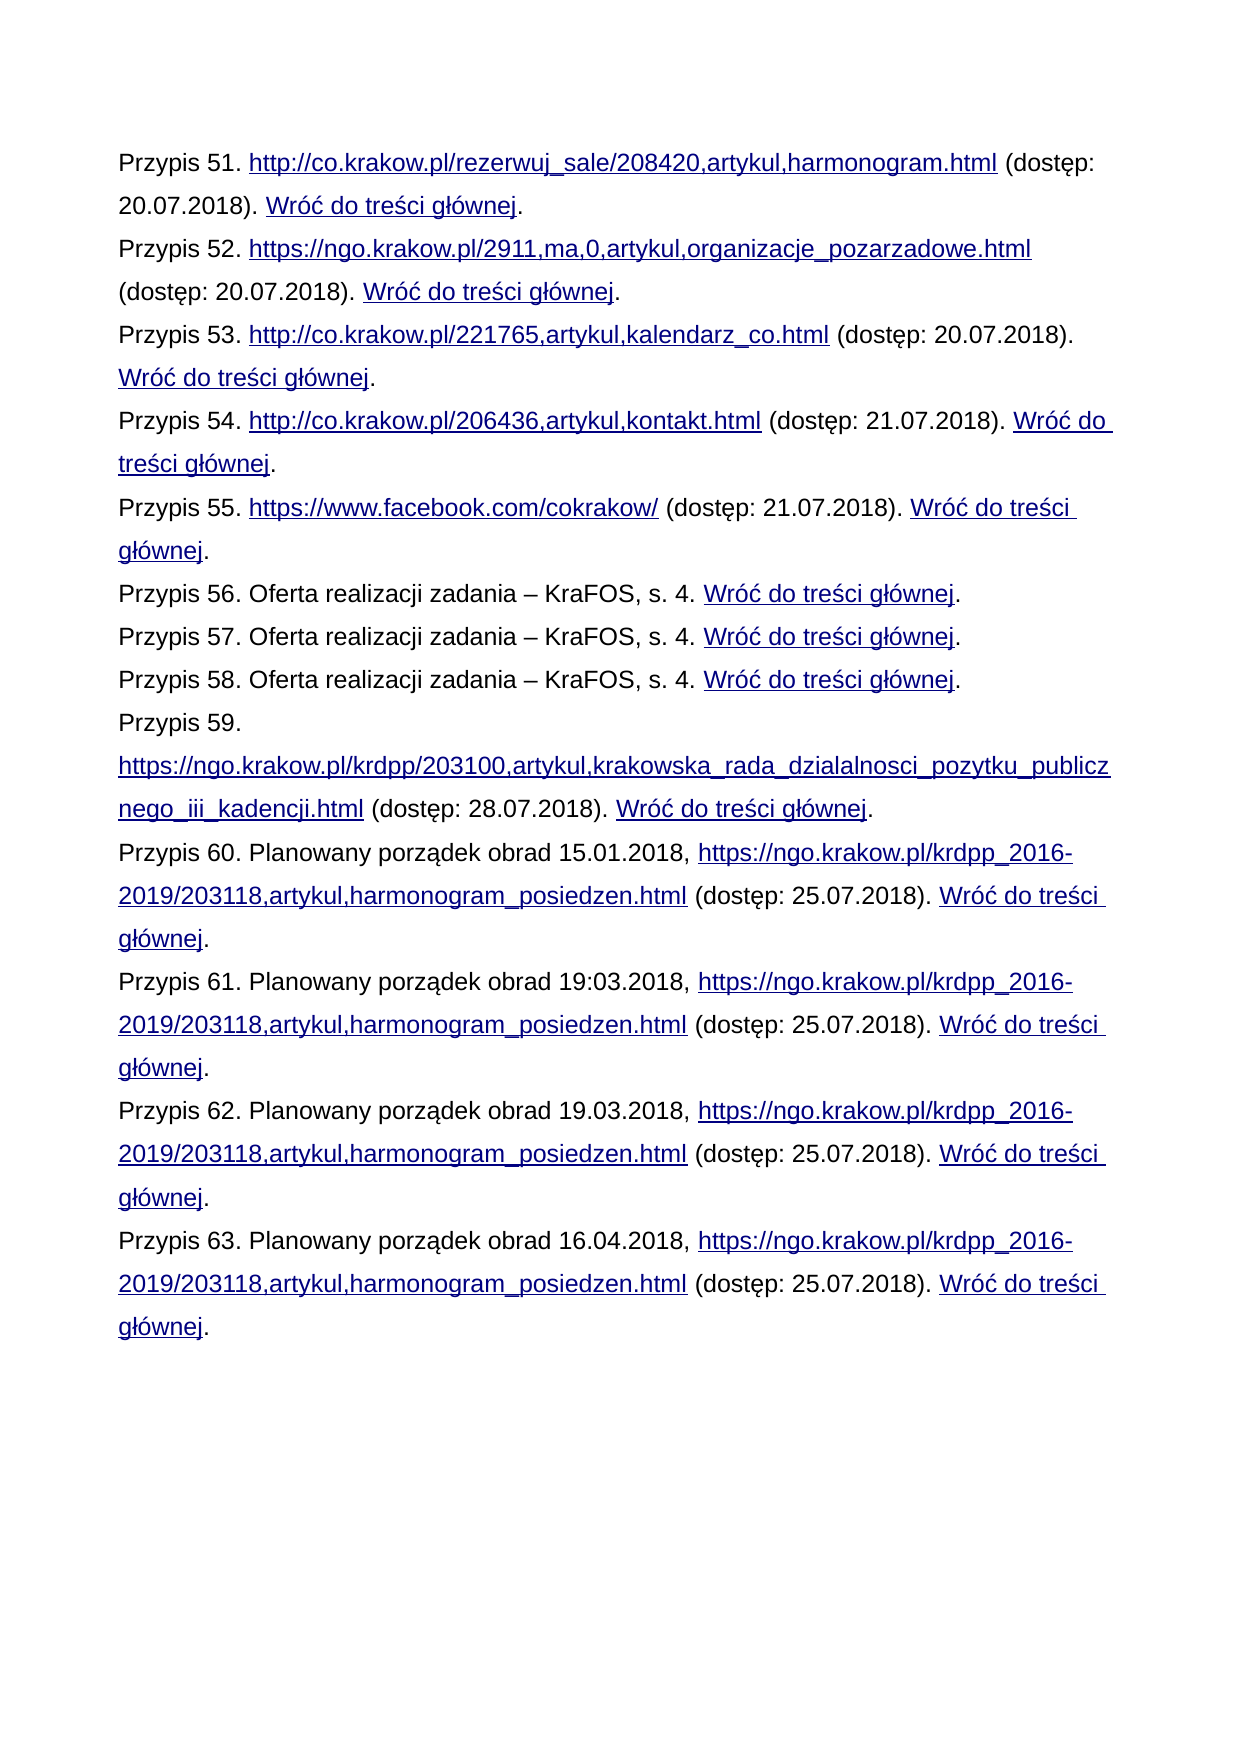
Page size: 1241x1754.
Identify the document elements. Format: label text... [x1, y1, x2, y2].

text Przypis 53. http://co.krakow.pl/221765,artykul,kalendarz_co.html (dostęp: 20.07.2018). Wróć do treści głównej. [118, 320, 1122, 392]
text Przypis 61. Planowany porządek obrad 19:03.2018, https://ngo.krakow.pl/krdpp_2016-2019/203118,artykul,harmonogram_posiedzen.html (dostęp: 25.07.2018). Wróć do treści głównej. [118, 967, 1122, 1082]
text Przypis 60. Planowany porządek obrad 15.01.2018, https://ngo.krakow.pl/krdpp_2016-2019/203118,artykul,harmonogram_posiedzen.html (dostęp: 25.07.2018). Wróć do treści głównej. [118, 838, 1122, 953]
text Przypis 54. http://co.krakow.pl/206436,artykul,kontakt.html (dostęp: 21.07.2018). Wróć do treści głównej. [118, 406, 1122, 478]
text Przypis 59. https://ngo.krakow.pl/krdpp/203100,artykul,krakowska_rada_dzialalnosci_pozytku_publicznego_iii_kadencji.html (dostęp: 28.07.2018). Wróć do treści głównej. [118, 708, 1122, 823]
text Przypis 55. https://www.facebook.com/cokrakow/ (dostęp: 21.07.2018). Wróć do treści głównej. [118, 493, 1122, 564]
text Przypis 57. Oferta realizacji zadania – KraFOS, s. 4. Wróć do treści głównej. [118, 622, 1122, 651]
text Przypis 62. Planowany porządek obrad 19.03.2018, https://ngo.krakow.pl/krdpp_2016-2019/203118,artykul,harmonogram_posiedzen.html (dostęp: 25.07.2018). Wróć do treści głównej. [118, 1096, 1122, 1211]
text Przypis 63. Planowany porządek obrad 16.04.2018, https://ngo.krakow.pl/krdpp_2016-2019/203118,artykul,harmonogram_posiedzen.html (dostęp: 25.07.2018). Wróć do treści głównej. [118, 1226, 1122, 1341]
text Przypis 52. https://ngo.krakow.pl/2911,ma,0,artykul,organizacje_pozarzadowe.html (dostęp: 20.07.2018). Wróć do treści głównej. [118, 234, 1122, 306]
text Przypis 51. http://co.krakow.pl/rezerwuj_sale/208420,artykul,harmonogram.html (dostęp: 20.07.2018). Wróć do treści głównej. [118, 148, 1122, 219]
text Przypis 56. Oferta realizacji zadania – KraFOS, s. 4. Wróć do treści głównej. [118, 579, 1122, 608]
text Przypis 58. Oferta realizacji zadania – KraFOS, s. 4. Wróć do treści głównej. [118, 665, 1122, 694]
